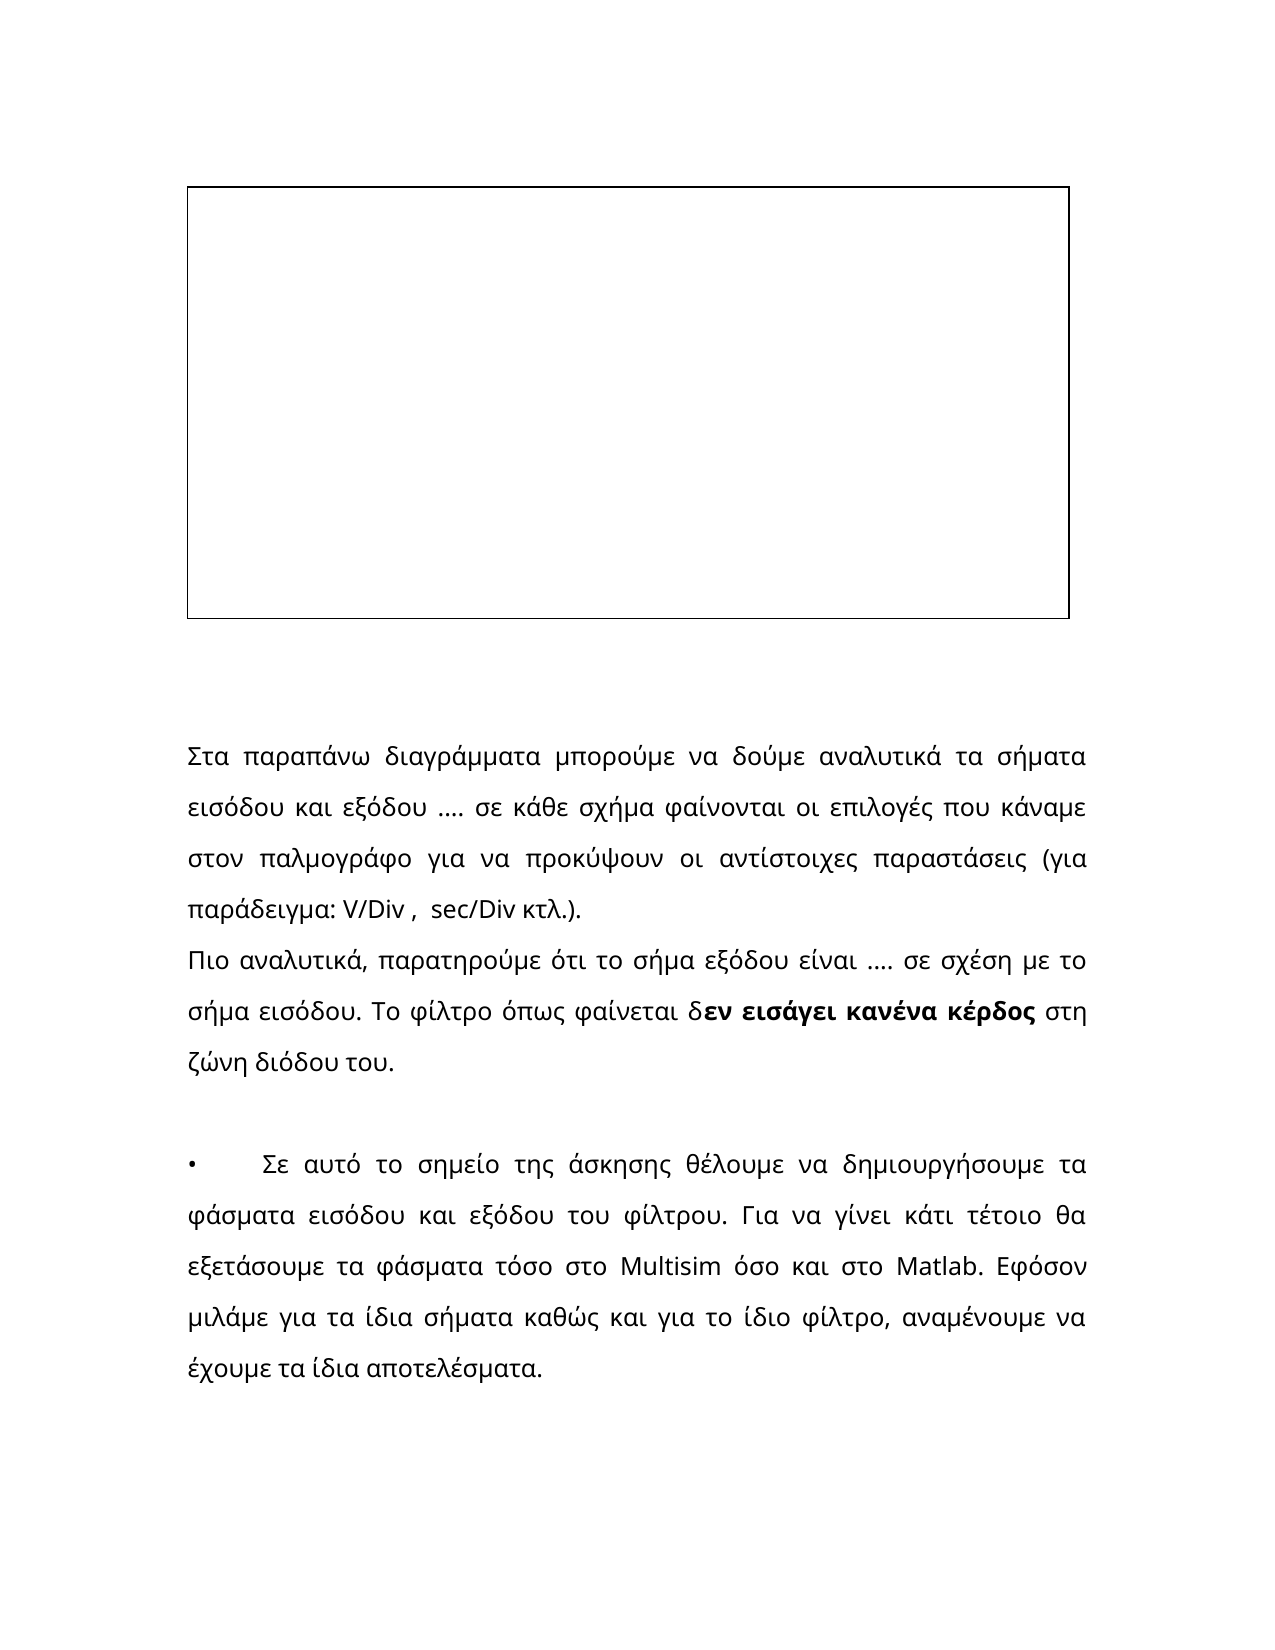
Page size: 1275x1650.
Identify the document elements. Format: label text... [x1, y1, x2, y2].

text Στα παραπάνω διαγράμματα μπορούμε να δούμε αναλυτικά τα σήματα εισόδου και εξόδου .... σε κάθε σχήμα φαίνονται οι επιλογές που κάναμε στον παλμογράφο για να προκύψουν οι αντίστοιχες παραστάσεις (για παράδειγμα: V/Div , sec/Div κτλ.). [187, 738, 1087, 926]
text • Σε αυτό το σημείο της άσκησης θέλουμε να δημιουργήσουμε τα φάσματα εισόδου και εξόδου του φίλτρου. Για να γίνει κάτι τέτοιο θα εξετάσουμε τα φάσματα τόσο στο Multisim όσο και στο Matlab. Εφόσον μιλάμε για τα ίδια σήματα καθώς και για το ίδιο φίλτρο, αναμένουμε να έχουμε τα ίδια αποτελέσματα. [187, 1147, 1087, 1385]
text Πιο αναλυτικά, παρατηρούμε ότι το σήμα εξόδου είναι .... σε σχέση με το σήμα εισόδου. Το φίλτρο όπως φαίνεται δεν εισάγει κανένα κέρδος στη ζώνη διόδου του. [187, 943, 1087, 1079]
